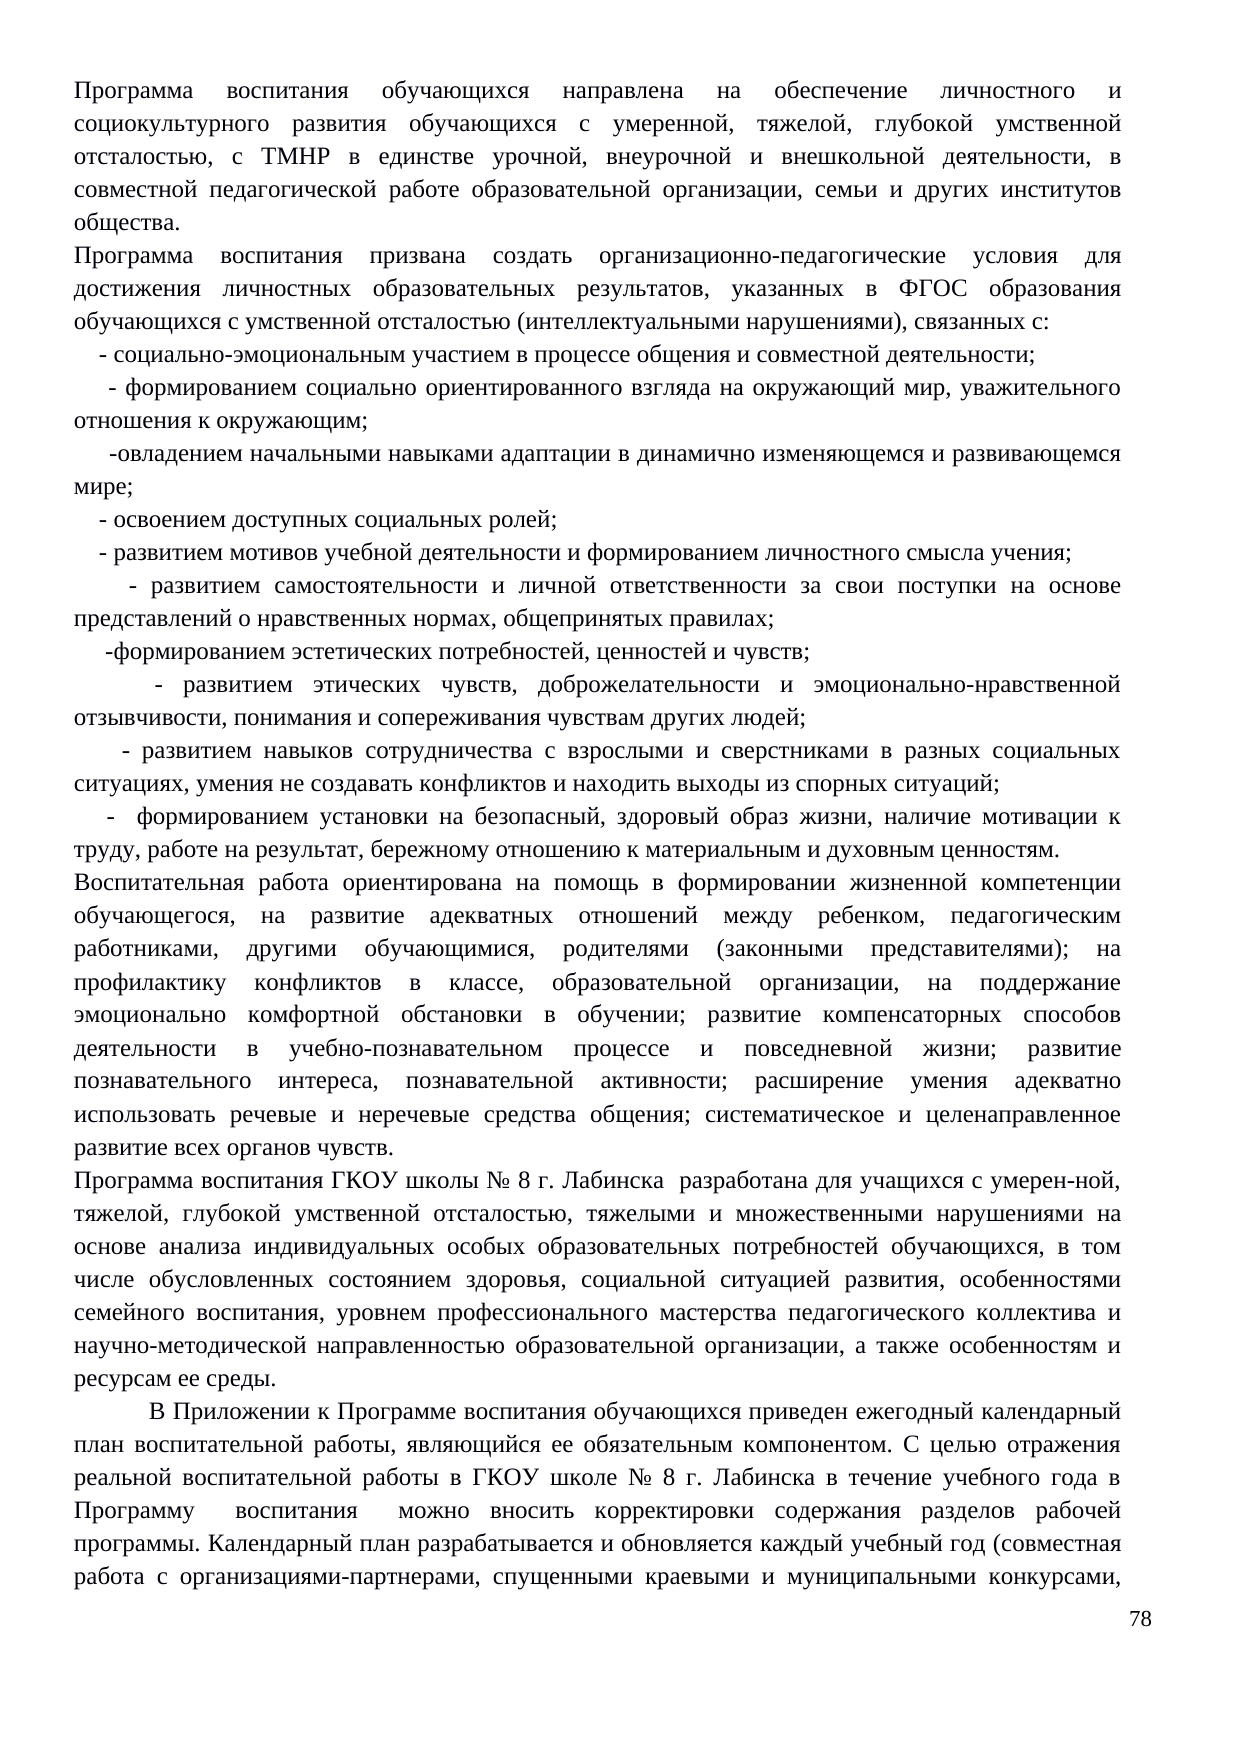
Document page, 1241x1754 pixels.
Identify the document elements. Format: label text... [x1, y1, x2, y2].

text -овладением начальными навыками адаптации в динамично изменяющемся и развивающемся мире; [74, 438, 1122, 500]
text - формированием социально ориентированного взгляда на окружающий мир, уважительного отношения к окружающим; [74, 372, 1122, 434]
text - развитием мотивов учебной деятельности и формированием личностного смысла учения; [74, 537, 1122, 566]
text - развитием навыков сотрудничества с взрослыми и сверстниками в разных социальных ситуациях, умения не создавать конфликтов и находить выходы из спорных ситуаций; [74, 735, 1122, 797]
text -формированием эстетических потребностей, ценностей и чувств; [74, 636, 1122, 665]
text - развитием самостоятельности и личной ответственности за свои поступки на основе представлений о нравственных нормах, общепринятых правилах; [74, 570, 1122, 632]
text Программа воспитания обучающихся направлена на обеспечение личностного и социокультурного развития обучающихся с умеренной, тяжелой, глубокой умственной отсталостью, с ТМНР в единстве урочной, внеурочной и внешкольной деятельности, в совместной педагогической работе образовательной организации, семьи и других институтов общества. [74, 75, 1122, 236]
text Воспитательная работа ориентирована на помощь в формировании жизненной компетенции обучающегося, на развитие адекватных отношений между ребенком, педагогическим работниками, другими обучающимися, родителями (законными представителями); на профилактику конфликтов в классе, образовательной организации, на поддержание эмоционально комфортной обстановки в обучении; развитие компенсаторных способов деятельности в учебно-познавательном процессе и повседневной жизни; развитие познавательного интереса, познавательной активности; расширение умения адекватно использовать речевые и неречевые средства общения; систематическое и целенаправленное развитие всех органов чувств. [74, 867, 1122, 1160]
text - социально-эмоциональным участием в процессе общения и совместной деятельности; [74, 339, 1122, 368]
text - развитием этических чувств, доброжелательности и эмоционально-нравственной отзывчивости, понимания и сопереживания чувствам других людей; [74, 669, 1122, 731]
text В Приложении к Программе воспитания обучающихся приведен ежегодный календарный план воспитательной работы, являющийся ее обязательным компонентом. С целью отражения реальной воспитательной работы в ГКОУ школе № 8 г. Лабинска в течение учебного года в Программу воспитания можно вносить корректировки содержания разделов рабочей программы. Календарный план разрабатывается и обновляется каждый учебный год (совместная работа с организациями-партнерами, спущенными краевыми и муниципальными конкурсами, [74, 1396, 1122, 1590]
text - формированием установки на безопасный, здоровый образ жизни, наличие мотивации к труду, работе на результат, бережному отношению к материальным и духовным ценностям. [74, 801, 1122, 863]
text Программа воспитания ГКОУ школы № 8 г. Лабинска разработана для учащихся с умерен-ной, тяжелой, глубокой умственной отсталостью, тяжелыми и множественными нарушениями на основе анализа индивидуальных особых образовательных потребностей обучающихся, в том числе обусловленных состоянием здоровья, социальной ситуацией развития, особенностями семейного воспитания, уровнем профессионального мастерства педагогического коллектива и научно-методической направленностью образовательной организации, а также особенностям и ресурсам ее среды. [74, 1165, 1122, 1392]
text Программа воспитания призвана создать организационно-педагогические условия для достижения личностных образовательных результатов, указанных в ФГОС образования обучающихся с умственной отсталостью (интеллектуальными нарушениями), связанных с: [74, 240, 1122, 335]
text - освоением доступных социальных ролей; [74, 504, 1122, 533]
